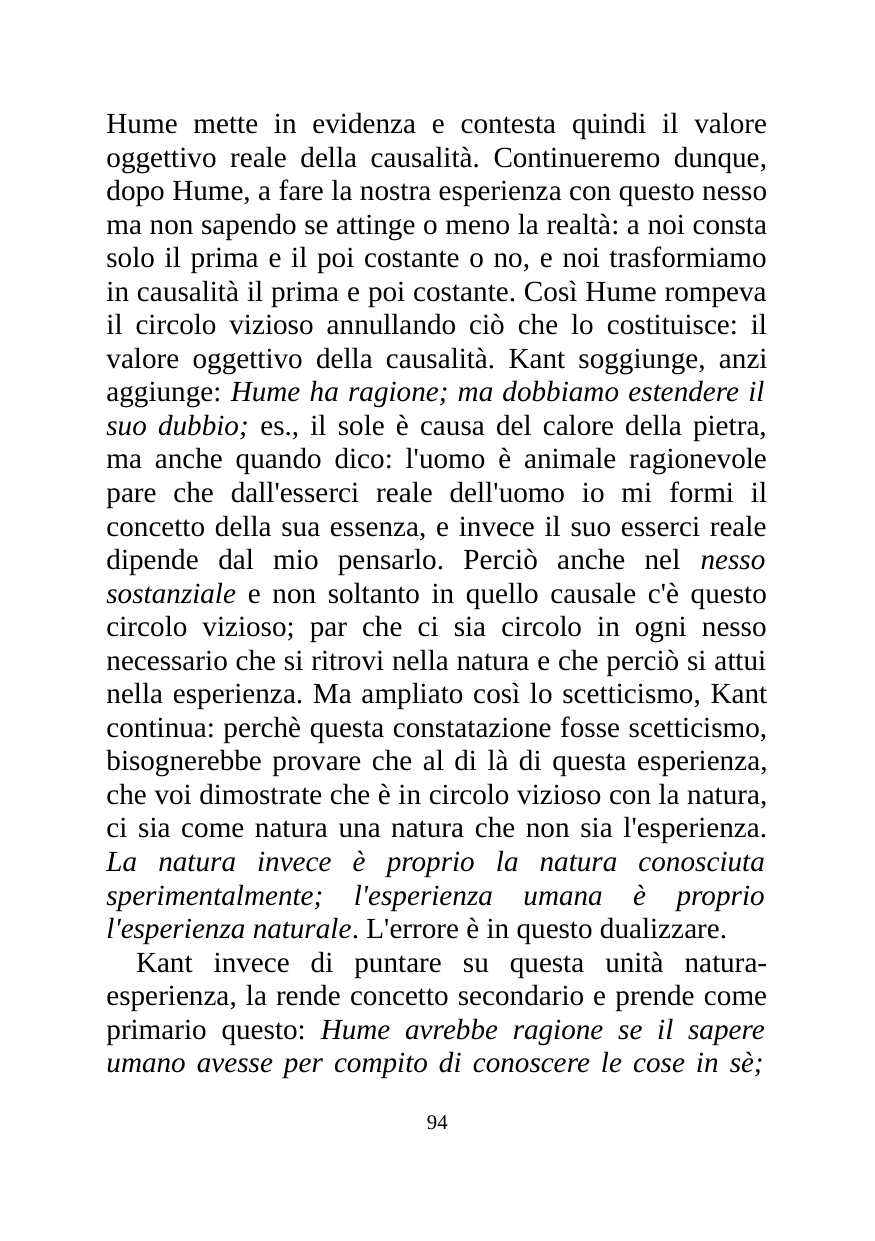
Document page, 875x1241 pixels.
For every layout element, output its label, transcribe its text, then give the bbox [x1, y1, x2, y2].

text Hume mette in evidenza e contesta quindi il valore oggettivo reale della causalità. Continueremo dunque, dopo Hume, a fare la nostra esperienza con questo nesso ma non sapendo se attinge o meno la realtà: a noi consta solo il prima e il poi costante o no, e noi trasformiamo in causalità il prima e poi costante. Così Hume rompeva il circolo vizioso annullando ciò che lo costituisce: il valore oggettivo della causalità. Kant soggiunge, anzi aggiunge: Hume ha ragione; ma dobbiamo estendere il suo dubbio; es., il sole è causa del calore della pietra, ma anche quando dico: l'uomo è animale ragionevole pare che dall'esserci reale dell'uomo io mi formi il concetto della sua essenza, e invece il suo esserci reale dipende dal mio pensarlo. Perciò anche nel nesso sostanziale e non soltanto in quello causale c'è questo circolo vizioso; par che ci sia circolo in ogni nesso necessario che si ritrovi nella natura e che perciò si attui nella esperienza. Ma ampliato così lo scetticismo, Kant continua: perchè questa constatazione fosse scetticismo, bisognerebbe provare che al di là di questa esperienza, che voi dimostrate che è in circolo vizioso con la natura, ci sia come natura una natura che non sia l'esperienza. La natura invece è proprio la natura conosciuta sperimentalmente; l'esperienza umana è proprio l'esperienza naturale. L'errore è in questo dualizzare. [106, 106, 768, 945]
text Kant invece di puntare su questa unità natura-esperienza, la rende concetto secondario e prende come primario questo: Hume avrebbe ragione se il sapere umano avesse per compito di conoscere le cose in sè; [106, 945, 768, 1079]
